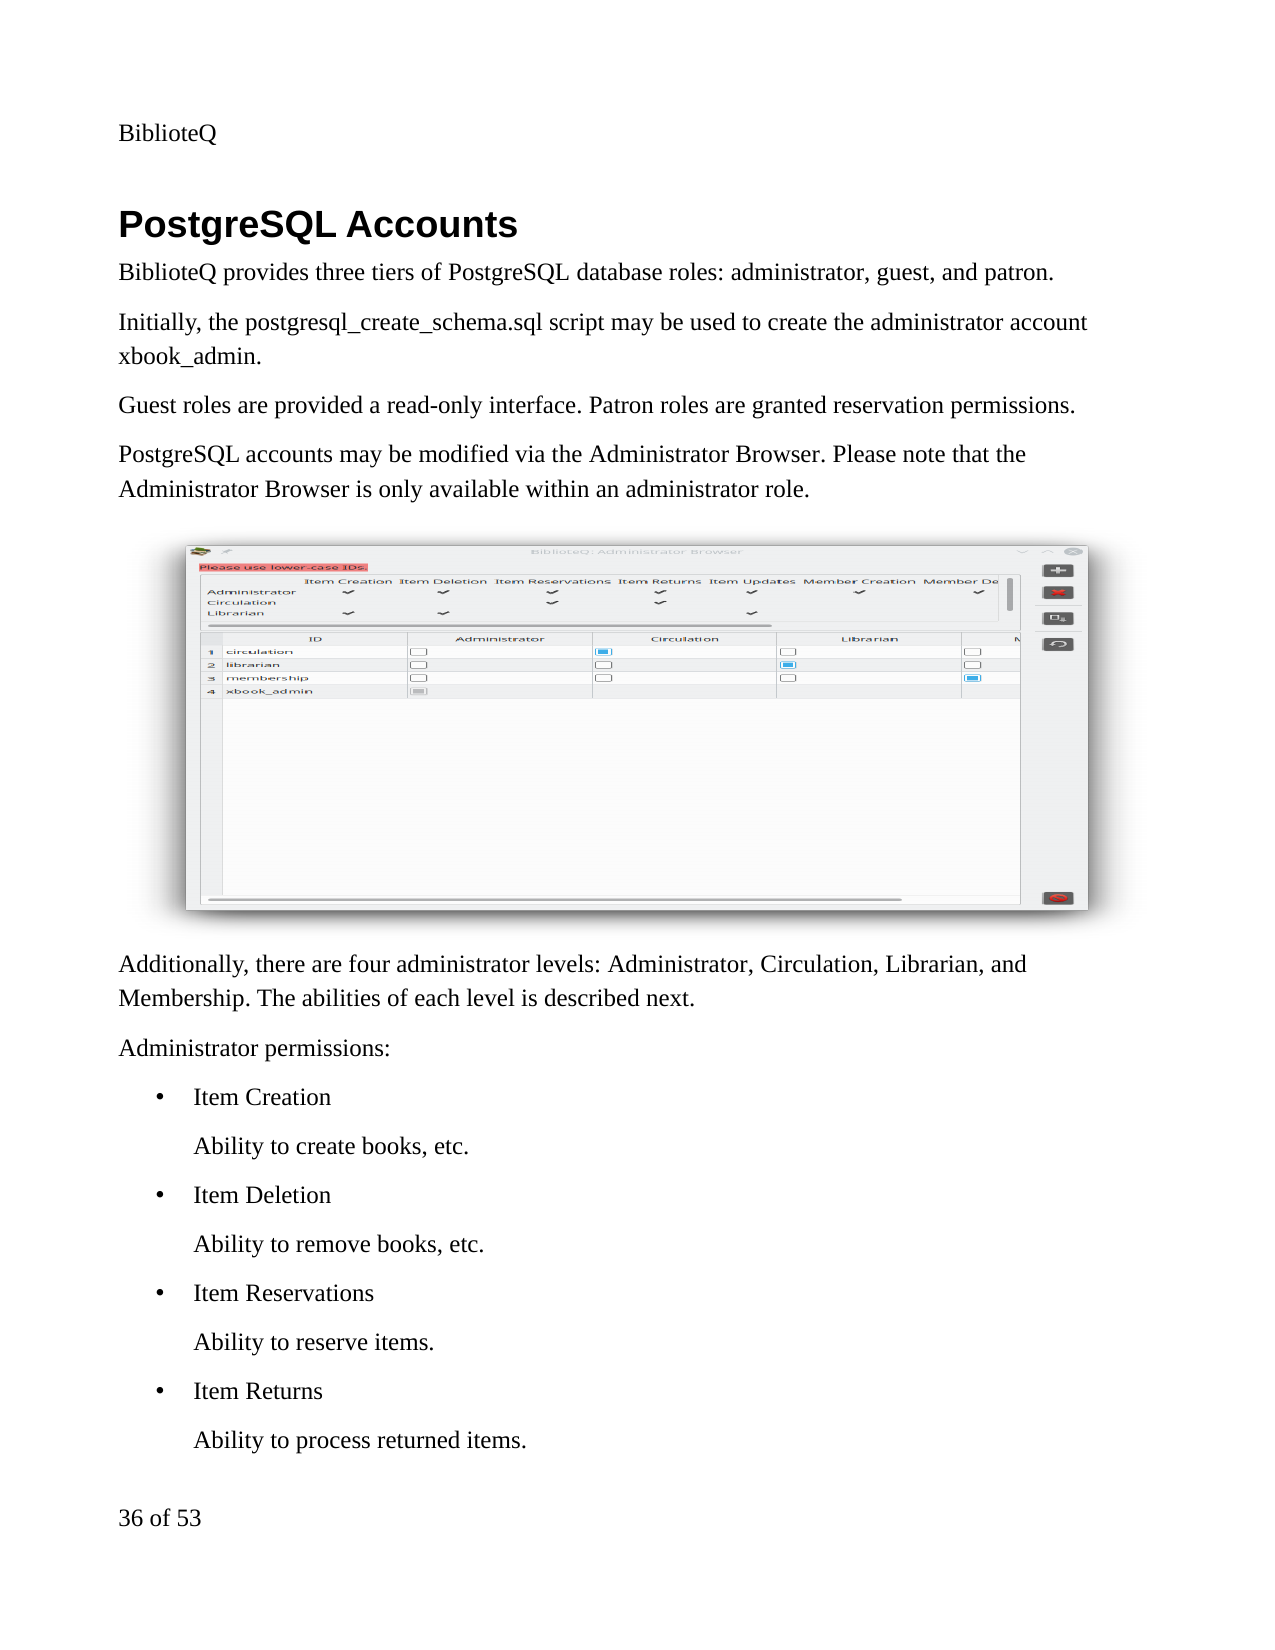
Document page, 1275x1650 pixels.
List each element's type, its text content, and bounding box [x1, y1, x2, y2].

list Item Deletion [156, 1180, 1157, 1208]
list Ability to reserve items. [156, 1327, 1157, 1356]
text Additionally, there are four administrator levels: Administrator, Circulation, Librarian, and Membership. The abilities of each level is described next. [118, 944, 1157, 1012]
picture [118, 522, 1157, 944]
list Ability to remove books, etc. [156, 1229, 1157, 1258]
list Item Reservations [156, 1278, 1157, 1307]
text Initially, the postgresql_create_schema.sql script may be used to create the administrator account xbook_admin. [118, 307, 1157, 370]
text Guest roles are provided a read-only interface. Patron roles are granted reservation permissions. [118, 390, 1157, 419]
list Item Returns [156, 1376, 1157, 1405]
text PostgreSQL accounts may be modified via the Administrator Browser. Please note that the Administrator Browser is only available within an administrator role. [118, 439, 1157, 502]
list Ability to create books, etc. [156, 1131, 1157, 1159]
text BiblioteQ provides three tiers of PostgreSQL database roles: administrator, guest, and patron. [118, 257, 1157, 286]
list Ability to process returned items. [156, 1425, 1157, 1454]
subtitle PostgreSQL Accounts [118, 201, 1157, 245]
text Administrator permissions: [118, 1033, 1157, 1061]
list Item Creation [156, 1082, 1157, 1110]
